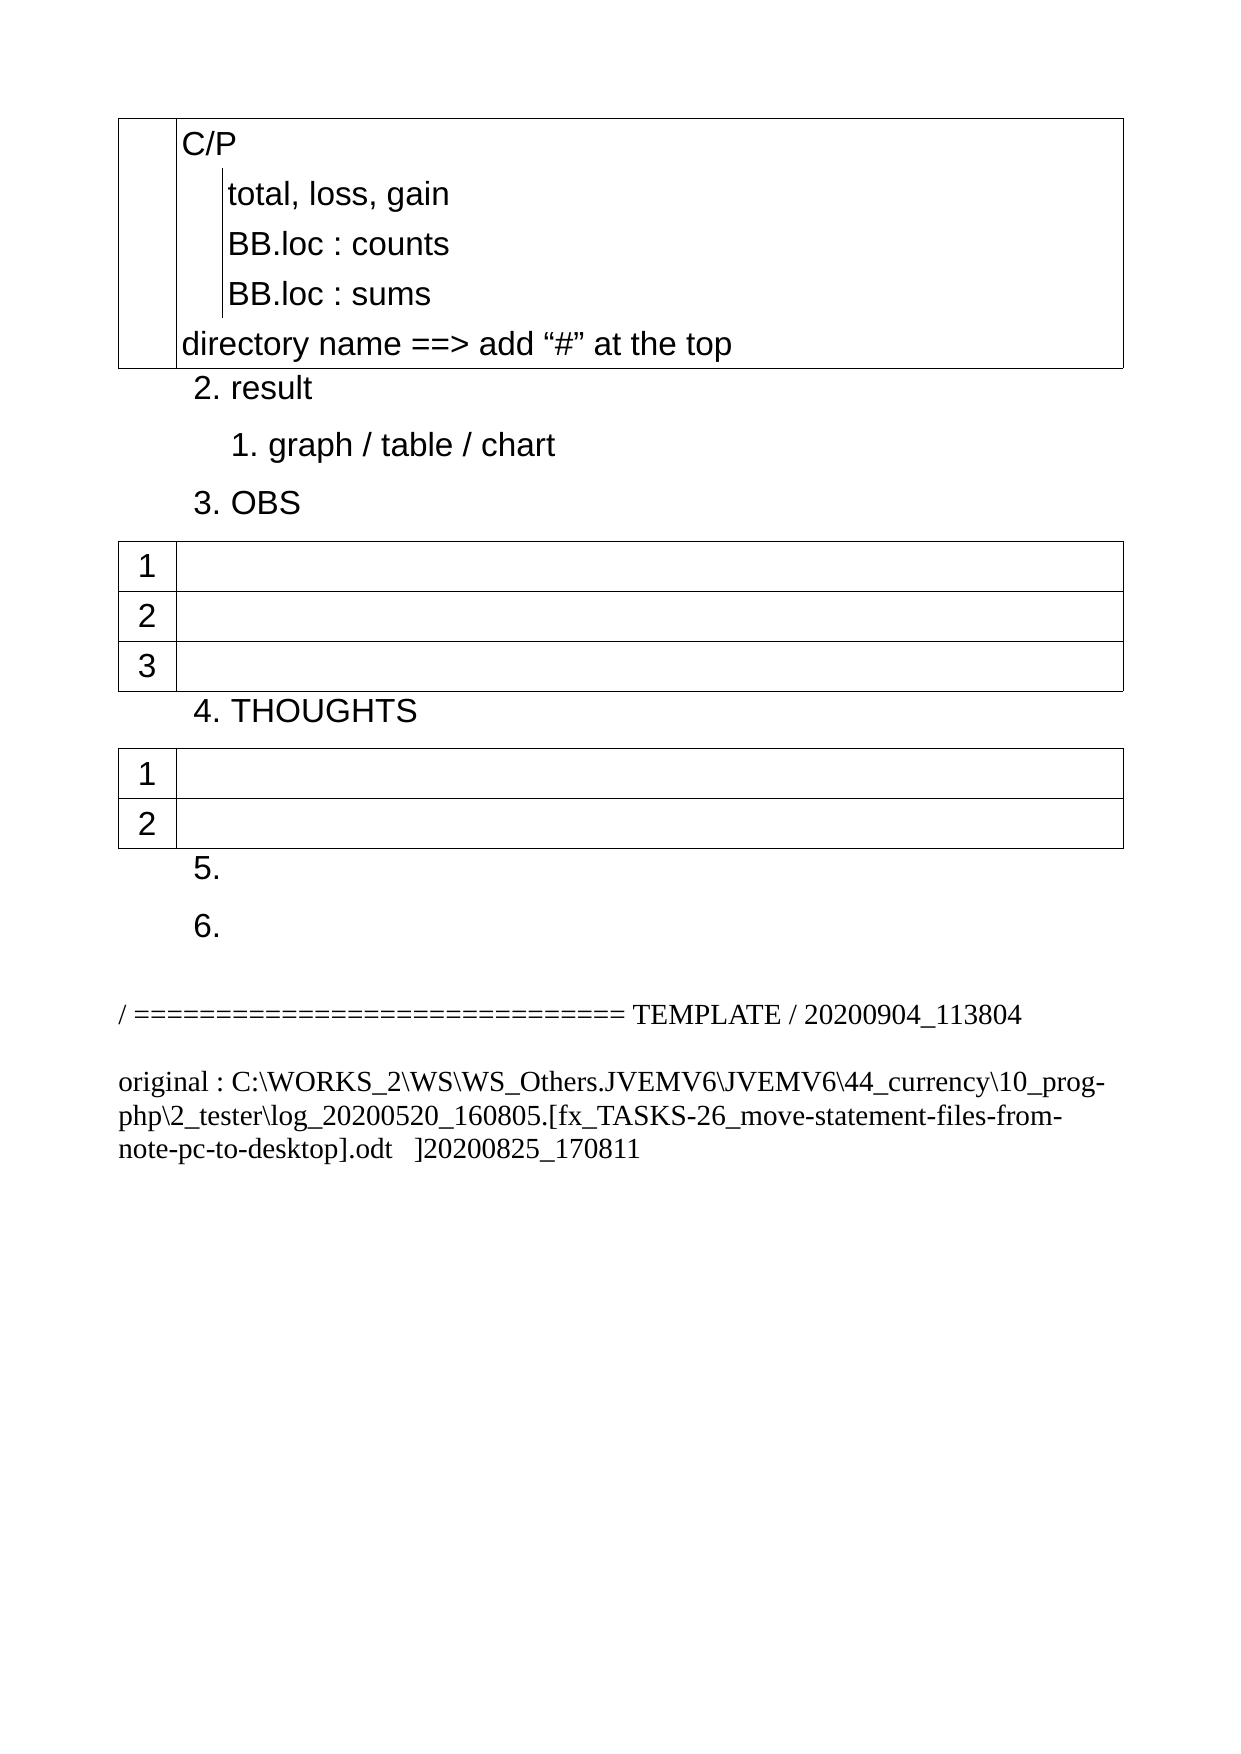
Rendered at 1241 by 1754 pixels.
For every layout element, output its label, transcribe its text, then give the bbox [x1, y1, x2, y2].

table_cell 2 [119, 592, 176, 641]
table_cell [119, 268, 176, 318]
table_cell [177, 799, 1123, 848]
table_header C/P [177, 119, 1123, 168]
table_header [119, 119, 176, 168]
table_header [177, 542, 1123, 591]
table_cell directory name ==> add “#” at the top [177, 318, 1123, 368]
table_cell [119, 168, 176, 218]
table_cell [177, 168, 222, 218]
list THOUGHTS [193, 692, 1122, 729]
table_cell [119, 218, 176, 268]
table_cell [177, 268, 222, 318]
table_cell 3 [119, 642, 176, 691]
table_cell BB.loc : sums [223, 268, 1123, 318]
table_cell BB.loc : counts [223, 218, 1123, 268]
list graph / table / chart [231, 425, 1122, 464]
table_cell total, loss, gain [223, 168, 1123, 218]
table_cell [177, 218, 222, 268]
table_cell [119, 318, 176, 368]
table_cell [177, 642, 1123, 691]
text original : C:\WORKS_2\WS\WS_Others.JVEMV6\JVEMV6\44_currency\10_prog-php\2_tester\log_20200520_160805.[fx_TASKS-26_move-statement-files-from-note-pc-to-desktop].odt ]20200825_170811 [118, 1064, 1122, 1165]
table_header 1 [119, 749, 176, 798]
table_cell 2 [119, 799, 176, 848]
list OBS [193, 483, 1122, 521]
table_header [177, 749, 1123, 798]
table_cell [177, 592, 1123, 641]
text / ============================== TEMPLATE / 20200904_113804 [118, 997, 1122, 1031]
list result [193, 369, 1122, 406]
table_header 1 [119, 542, 176, 591]
